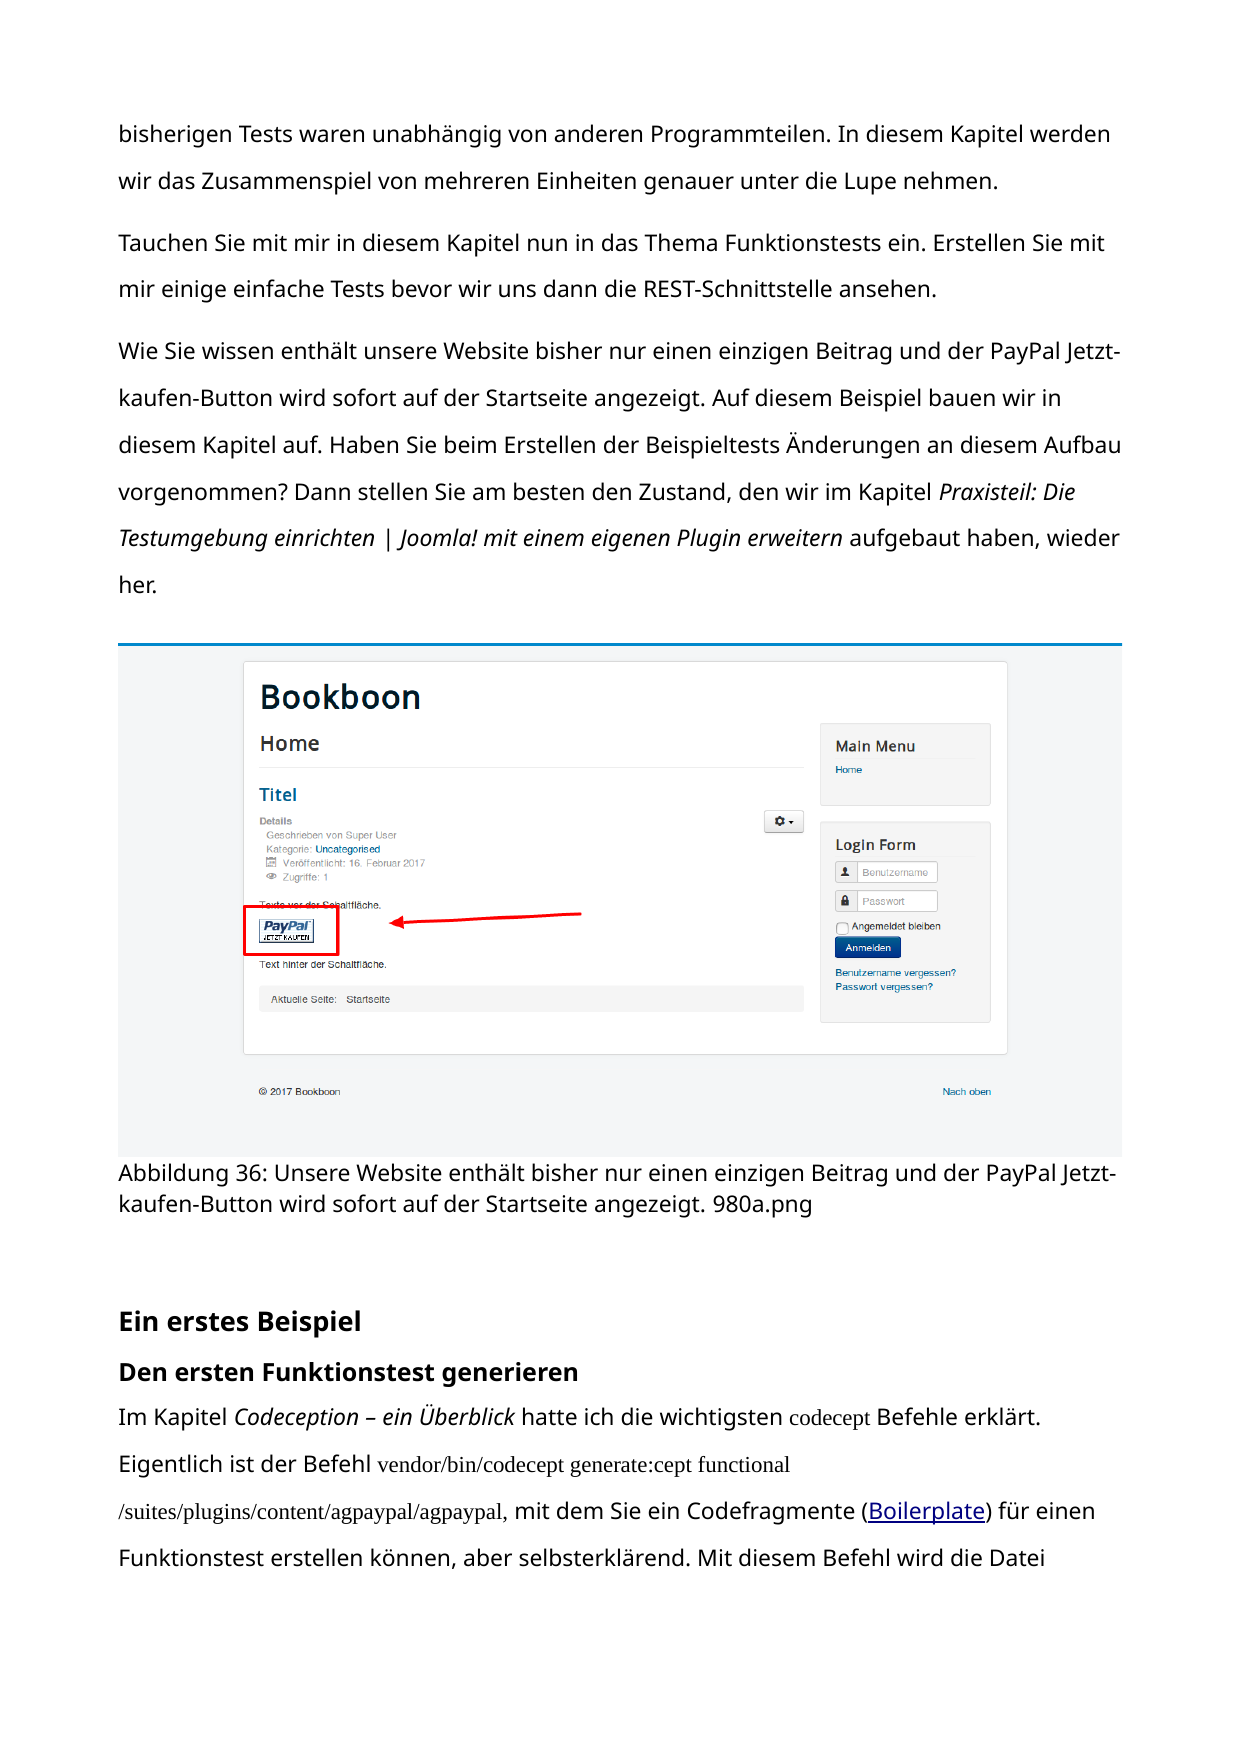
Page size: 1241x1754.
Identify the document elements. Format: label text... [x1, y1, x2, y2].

picture [118, 647, 1123, 1157]
subtitle Ein erstes Beispiel [118, 1303, 1122, 1340]
text Abbildung 36: Unsere Website enthält bisher nur einen einzigen Beitrag und der PayPal Jetzt-kaufen-Button wird sofort auf der Startseite angezeigt. 980a.png [118, 1157, 1122, 1219]
text Wie Sie wissen enthält unsere Website bisher nur einen einzigen Beitrag und der PayPal Jetzt-kaufen-Button wird sofort auf der Startseite angezeigt. Auf diesem Beispiel bauen wir in diesem Kapitel auf. Haben Sie beim Erstellen der Beispieltests Änderungen an diesem Aufbau vorgenommen? Dann stellen Sie am besten den Zustand, den wir im Kapitel Praxisteil: Die Testumgebung einrichten | Joomla! mit einem eigenen Plugin erweitern aufgebaut haben, wieder her. [118, 335, 1122, 600]
text Tauchen Sie mit mir in diesem Kapitel nun in das Thema Funktionstests ein. Erstellen Sie mit mir einige einfache Tests bevor wir uns dann die REST-Schnittstelle ansehen. [118, 226, 1122, 304]
text Im Kapitel Codeception – ein Überblick hatte ich die wichtigsten codecept Befehle erklärt. Eigentlich ist der Befehl vendor/bin/codecept generate:cept functional /suites/plugins/content/agpaypal/agpaypal, mit dem Sie ein Codefragmente (Boilerplate) für einen Funktionstest erstellen können, aber selbsterklärend. Mit diesem Befehl wird die Datei [118, 1401, 1122, 1573]
subtitle Den ersten Funktionstest generieren [118, 1354, 1122, 1388]
text bisherigen Tests waren unabhängig von anderen Programmteilen. In diesem Kapitel werden wir das Zusammenspiel von mehreren Einheiten genauer unter die Lupe nehmen. [118, 118, 1122, 196]
